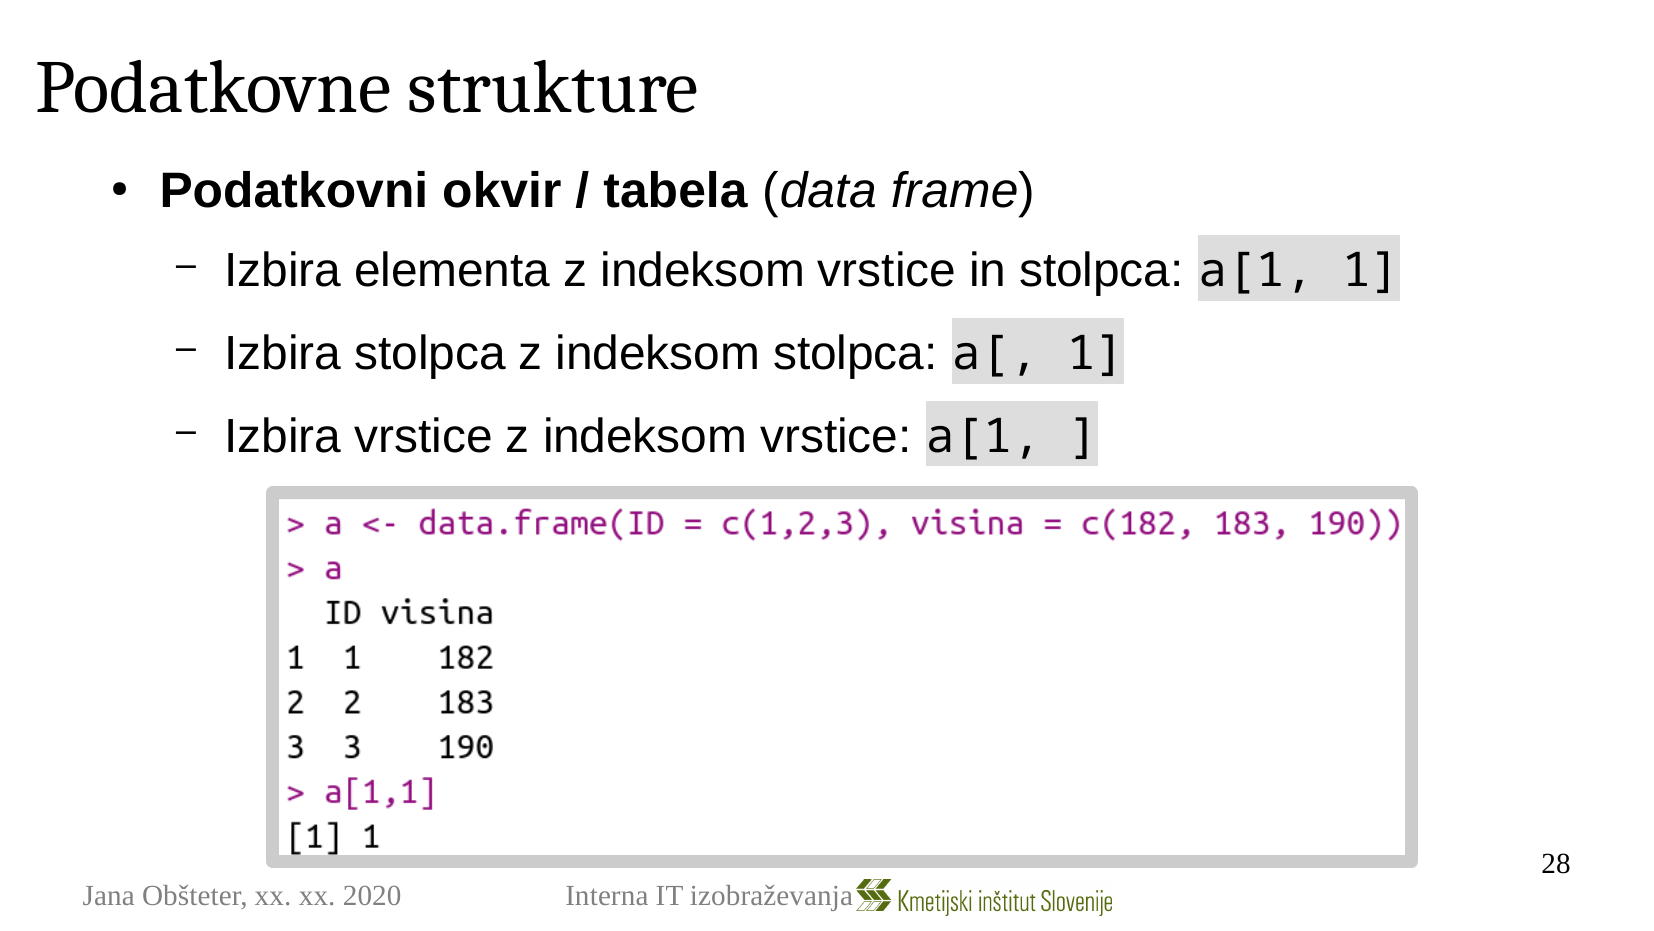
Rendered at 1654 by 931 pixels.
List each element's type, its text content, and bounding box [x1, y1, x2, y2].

list Podatkovni okvir / tabela (data frame) Izbira elementa z indeksom vrstice in stolpca: a[1, 1] Izbira stolpca z indeksom stolpca: a[, 1] Izbira vrstice z indeksom vrstice: a[1, ] [94, 153, 1642, 469]
picture [278, 498, 1406, 856]
title Podatkovne strukture [35, 21, 1524, 154]
picture [856, 879, 1112, 916]
